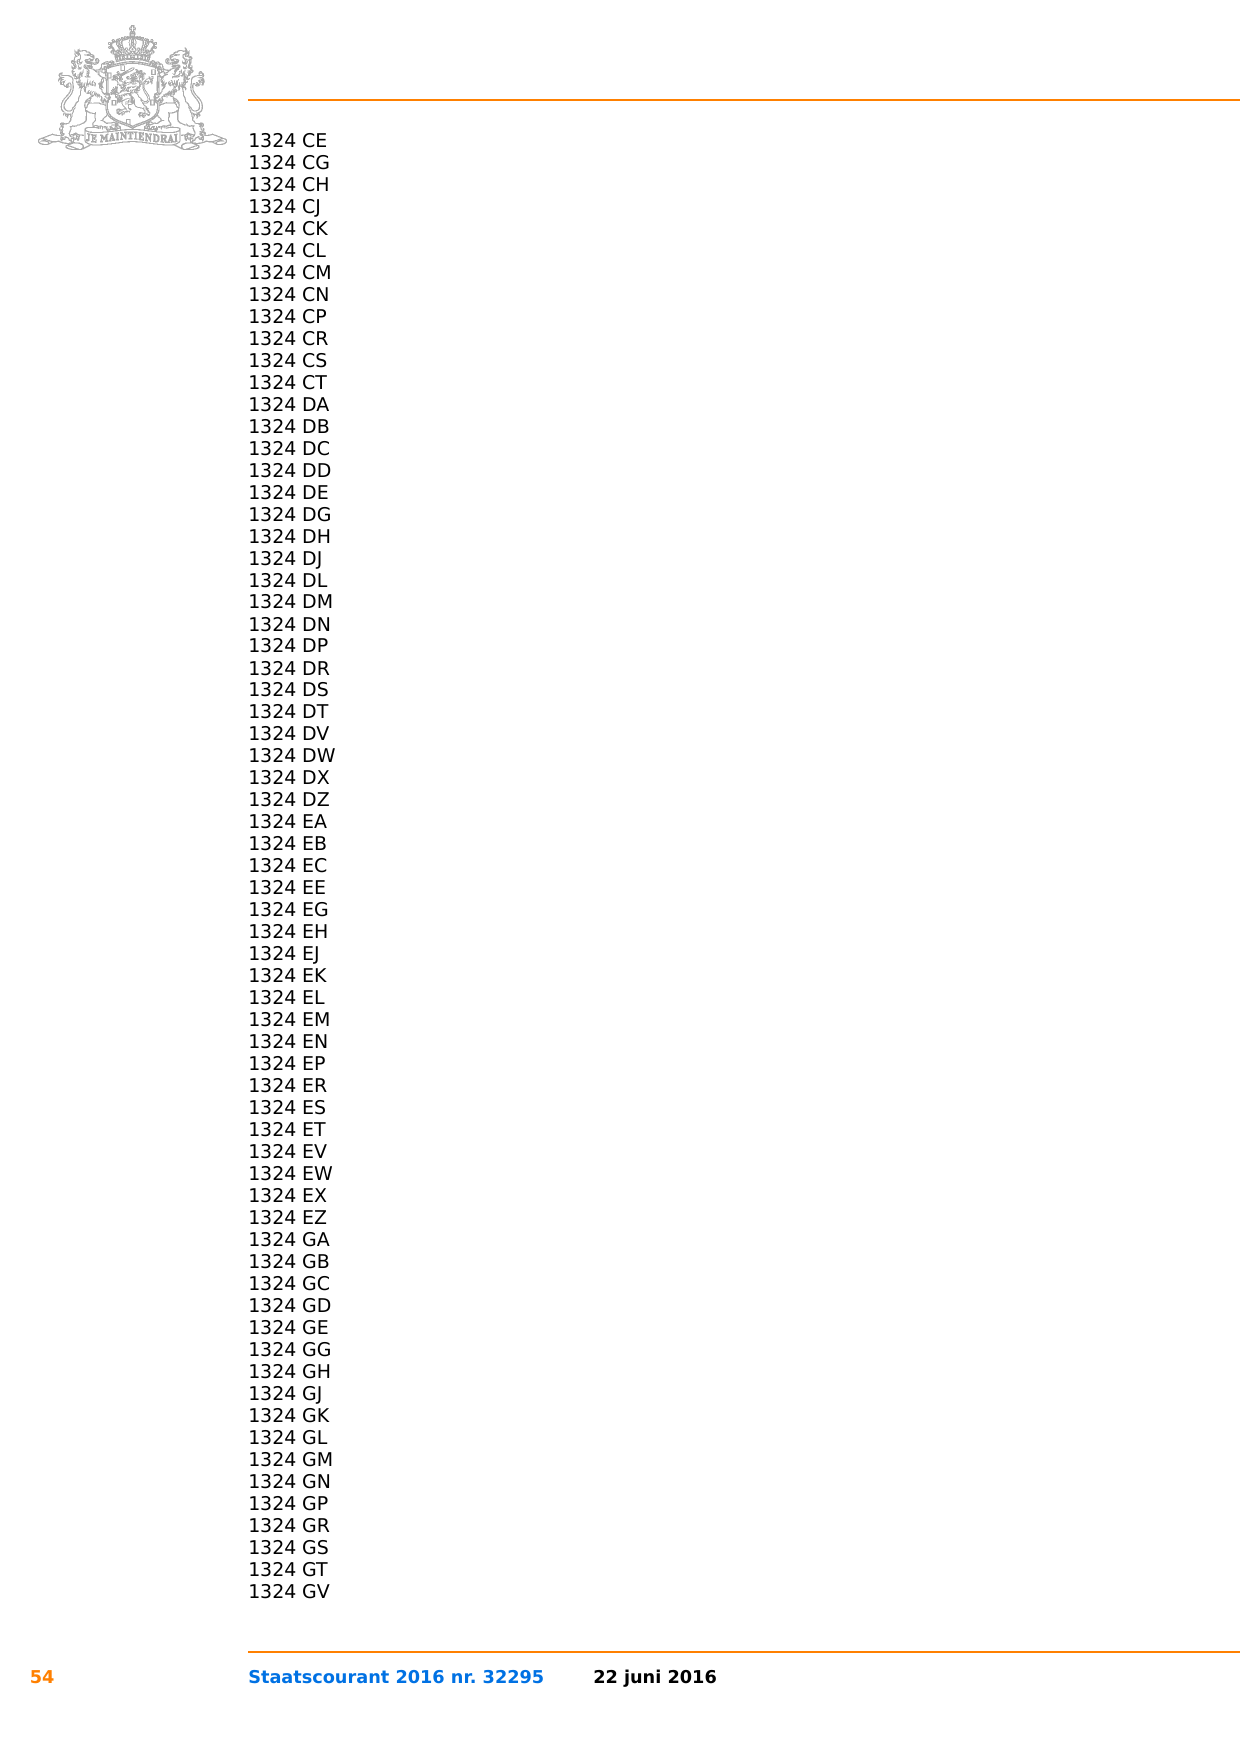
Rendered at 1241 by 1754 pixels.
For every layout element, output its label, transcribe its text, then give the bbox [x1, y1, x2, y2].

text 1324 GC [248, 1273, 1163, 1295]
text 1324 EN [248, 1031, 1163, 1053]
text 1324 EG [248, 899, 1163, 921]
text 1324 DW [248, 745, 1163, 767]
text 1324 EZ [248, 1207, 1163, 1229]
text 1324 EP [248, 1053, 1163, 1075]
text 1324 EB [248, 833, 1163, 855]
text 1324 CL [248, 240, 1163, 262]
text 1324 DN [248, 613, 1163, 635]
text 1324 GS [248, 1537, 1163, 1558]
text 1324 DB [248, 416, 1163, 438]
text 1324 EX [248, 1185, 1163, 1207]
text 1324 GA [248, 1229, 1163, 1251]
text 1324 GK [248, 1405, 1163, 1427]
picture [38, 25, 227, 150]
text 1324 DM [248, 591, 1163, 613]
text 1324 DL [248, 569, 1163, 591]
text 1324 CE [248, 130, 1163, 152]
text 1324 EH [248, 921, 1163, 943]
text 1324 DH [248, 526, 1163, 547]
text 1324 EA [248, 811, 1163, 833]
text 1324 GH [248, 1361, 1163, 1383]
text 1324 DE [248, 482, 1163, 503]
text 1324 GN [248, 1471, 1163, 1493]
text 1324 CS [248, 350, 1163, 372]
text 1324 CR [248, 328, 1163, 350]
text 1324 CP [248, 306, 1163, 328]
text 1324 GG [248, 1339, 1163, 1361]
text 1324 EE [248, 877, 1163, 899]
text 1324 DP [248, 635, 1163, 657]
text 1324 CK [248, 218, 1163, 240]
text 1324 EK [248, 965, 1163, 987]
text 1324 GV [248, 1581, 1163, 1602]
text 1324 GL [248, 1427, 1163, 1449]
text 1324 GJ [248, 1383, 1163, 1405]
text 1324 CM [248, 262, 1163, 284]
text 1324 GB [248, 1251, 1163, 1273]
text 1324 DA [248, 394, 1163, 416]
text 1324 EC [248, 855, 1163, 877]
text 1324 DR [248, 657, 1163, 679]
text 1324 DG [248, 503, 1163, 526]
text 1324 DZ [248, 789, 1163, 811]
text 1324 CH [248, 174, 1163, 196]
text 1324 ER [248, 1075, 1163, 1097]
text 1324 DV [248, 723, 1163, 745]
text 1324 CJ [248, 196, 1163, 218]
text 1324 ET [248, 1119, 1163, 1141]
text 1324 DC [248, 438, 1163, 459]
text 1324 EM [248, 1009, 1163, 1031]
text 1324 DS [248, 679, 1163, 701]
text 1324 EL [248, 987, 1163, 1009]
text 1324 EJ [248, 943, 1163, 965]
text 1324 DD [248, 459, 1163, 482]
text 1324 GR [248, 1514, 1163, 1537]
text 1324 DJ [248, 547, 1163, 569]
text 1324 EV [248, 1141, 1163, 1163]
text 1324 GD [248, 1295, 1163, 1317]
text 1324 EW [248, 1163, 1163, 1185]
text 1324 GE [248, 1317, 1163, 1339]
text 1324 ES [248, 1097, 1163, 1119]
text 1324 DX [248, 767, 1163, 789]
text 1324 GM [248, 1449, 1163, 1471]
text 1324 CN [248, 284, 1163, 306]
text 1324 GT [248, 1558, 1163, 1581]
text 1324 DT [248, 701, 1163, 723]
text 1324 CG [248, 152, 1163, 174]
text 1324 CT [248, 372, 1163, 394]
text 1324 GP [248, 1493, 1163, 1514]
